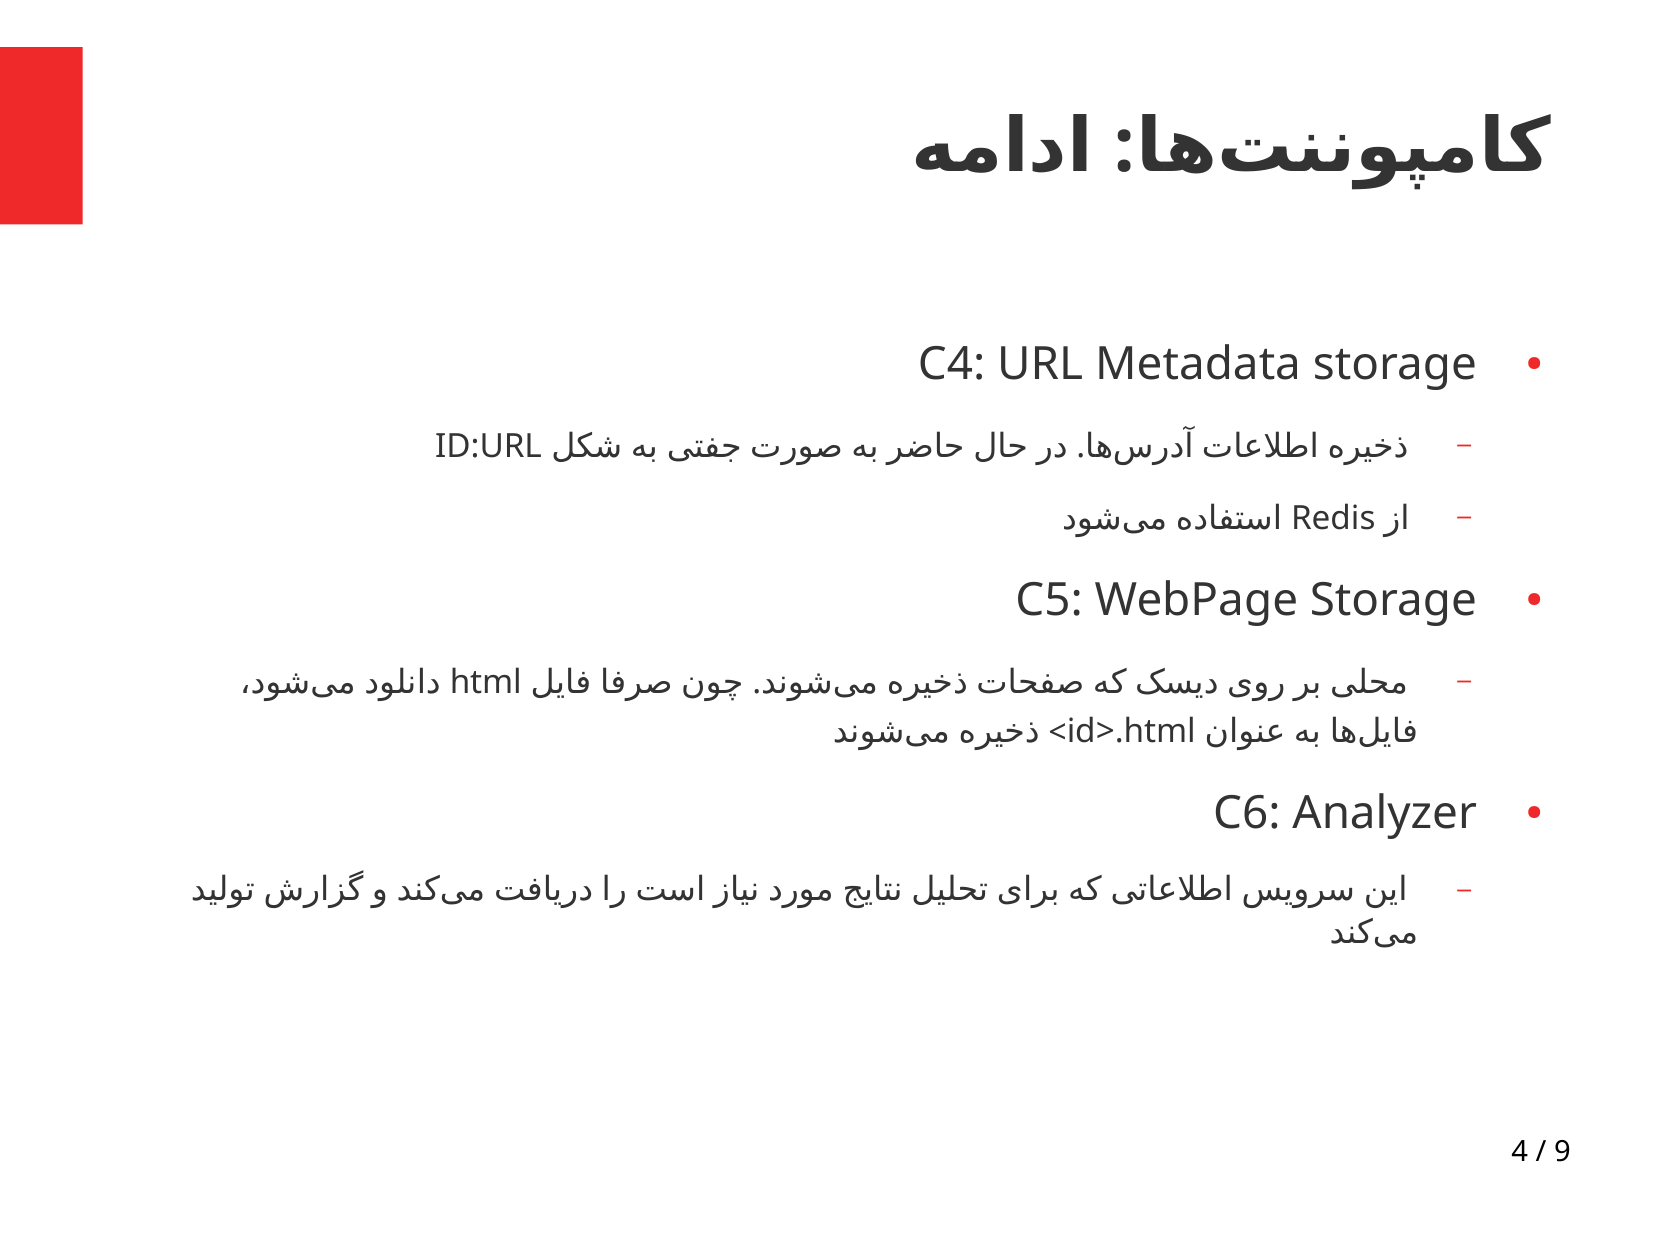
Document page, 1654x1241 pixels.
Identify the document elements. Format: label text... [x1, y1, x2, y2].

title کامپوننت‌ها: ادامه [118, 49, 1571, 257]
list C4: URL Metadata storage ذخیره اطلاعات آدرس‌ها. در حال حاضر به صورت جفتی به شکل ID:URL از Redis استفاده می‌شود C5: WebPage Storage محلی بر روی دیسک که صفحات ذخیره می‌شوند. چون صرفا فایل html دانلود می‌شود، فایل‌ها به عنوان id>.html> ذخیره می‌شوند C6: Analyzer این سرویس اطلاعاتی که برای تحلیل نتایج مورد نیاز است را دریافت می‌کند و گزارش تولید می‌کند [154, 330, 1561, 1047]
